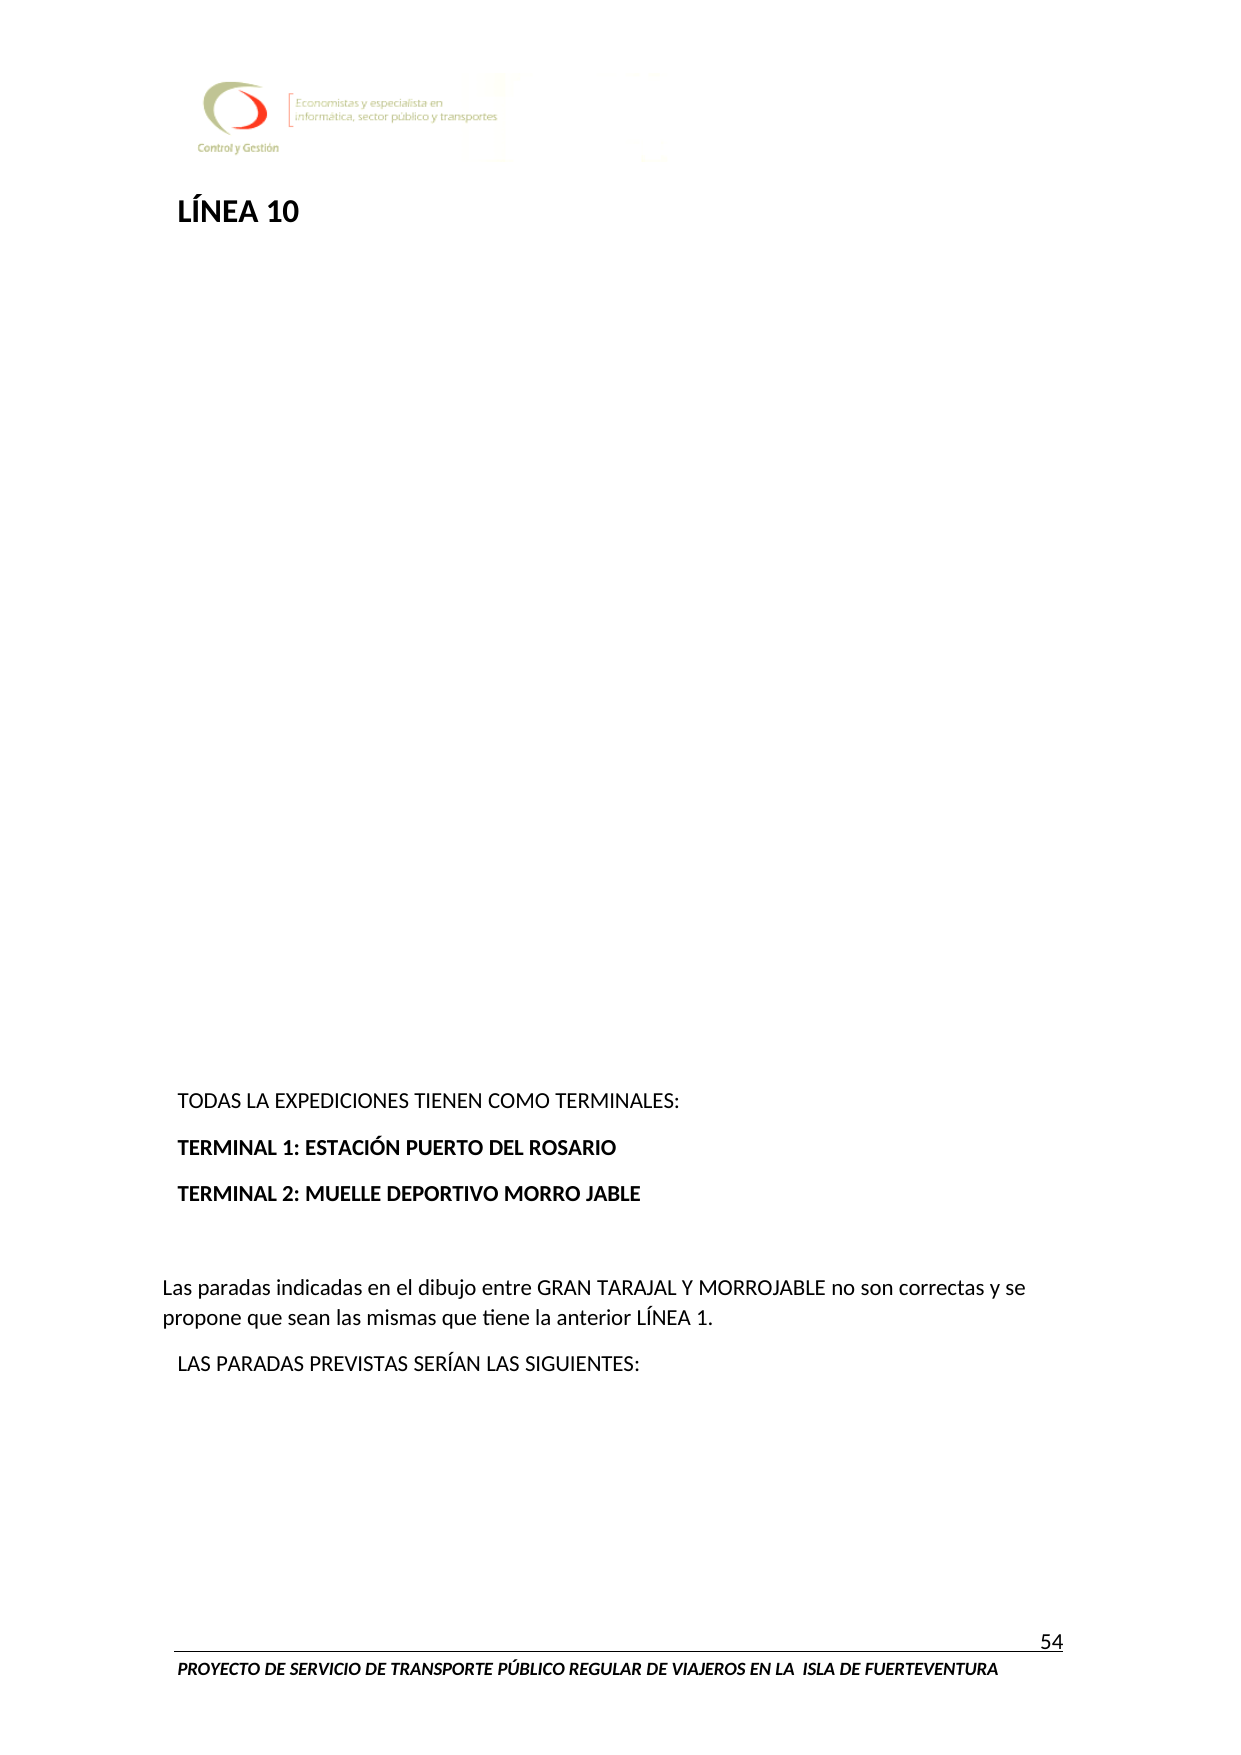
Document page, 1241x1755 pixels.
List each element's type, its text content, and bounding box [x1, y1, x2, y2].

text Las paradas indicadas en el dibujo entre GRAN TARAJAL Y MORROJABLE no son correctas y se propone que sean las mismas que tiene la anterior LÍNEA 1. [162, 1273, 1063, 1331]
text TODAS LA EXPEDICIONES TIENEN COMO TERMINALES: TERMINAL 1: ESTACIÓN PUERTO DEL ROSARIO TERMINAL 2: MUELLE DEPORTIVO MORRO JABLE [177, 1086, 709, 1207]
subtitle LÍNEA 10 [177, 190, 1074, 231]
text LAS PARADAS PREVISTAS SERÍAN LAS SIGUIENTES: [177, 1349, 1074, 1378]
